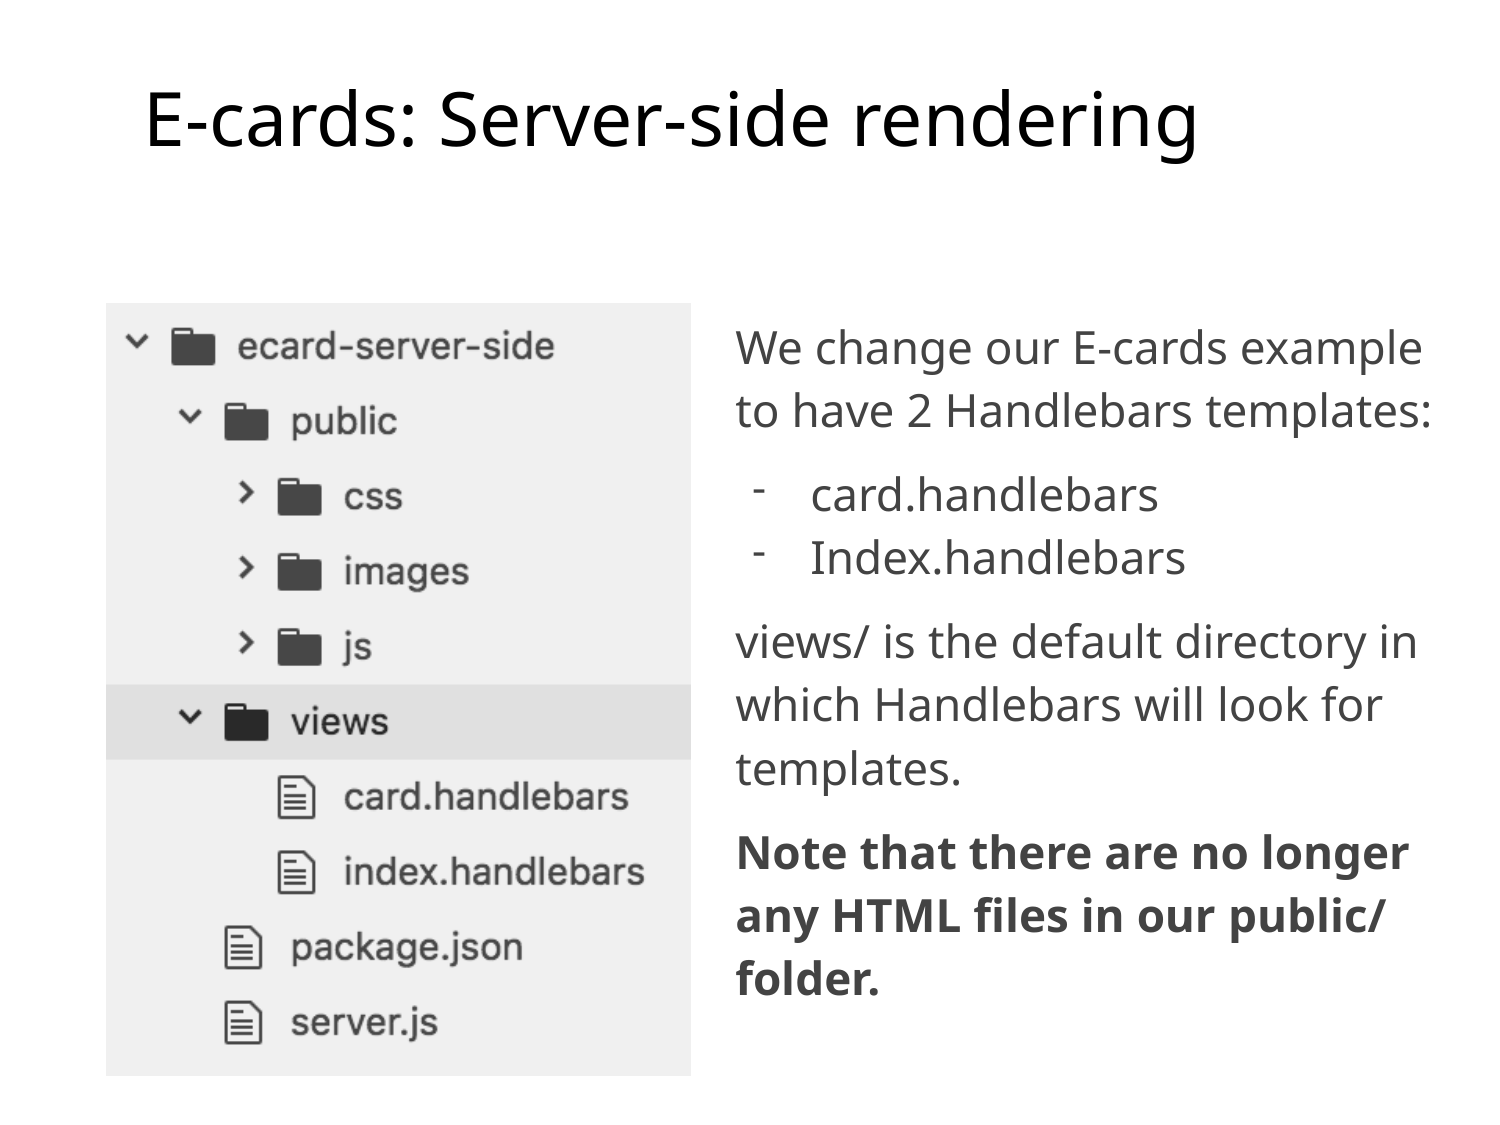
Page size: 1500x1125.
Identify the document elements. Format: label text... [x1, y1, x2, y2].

picture [106, 303, 691, 1076]
title E-cards: Server-side rendering [128, 56, 1372, 183]
list We change our E-cards example to have 2 Handlebars templates: card.handlebars Index.handlebars views/ is the default directory in which Handlebars will look for templates. Note that there are no longer any HTML files in our public/ folder. [720, 295, 1462, 1043]
